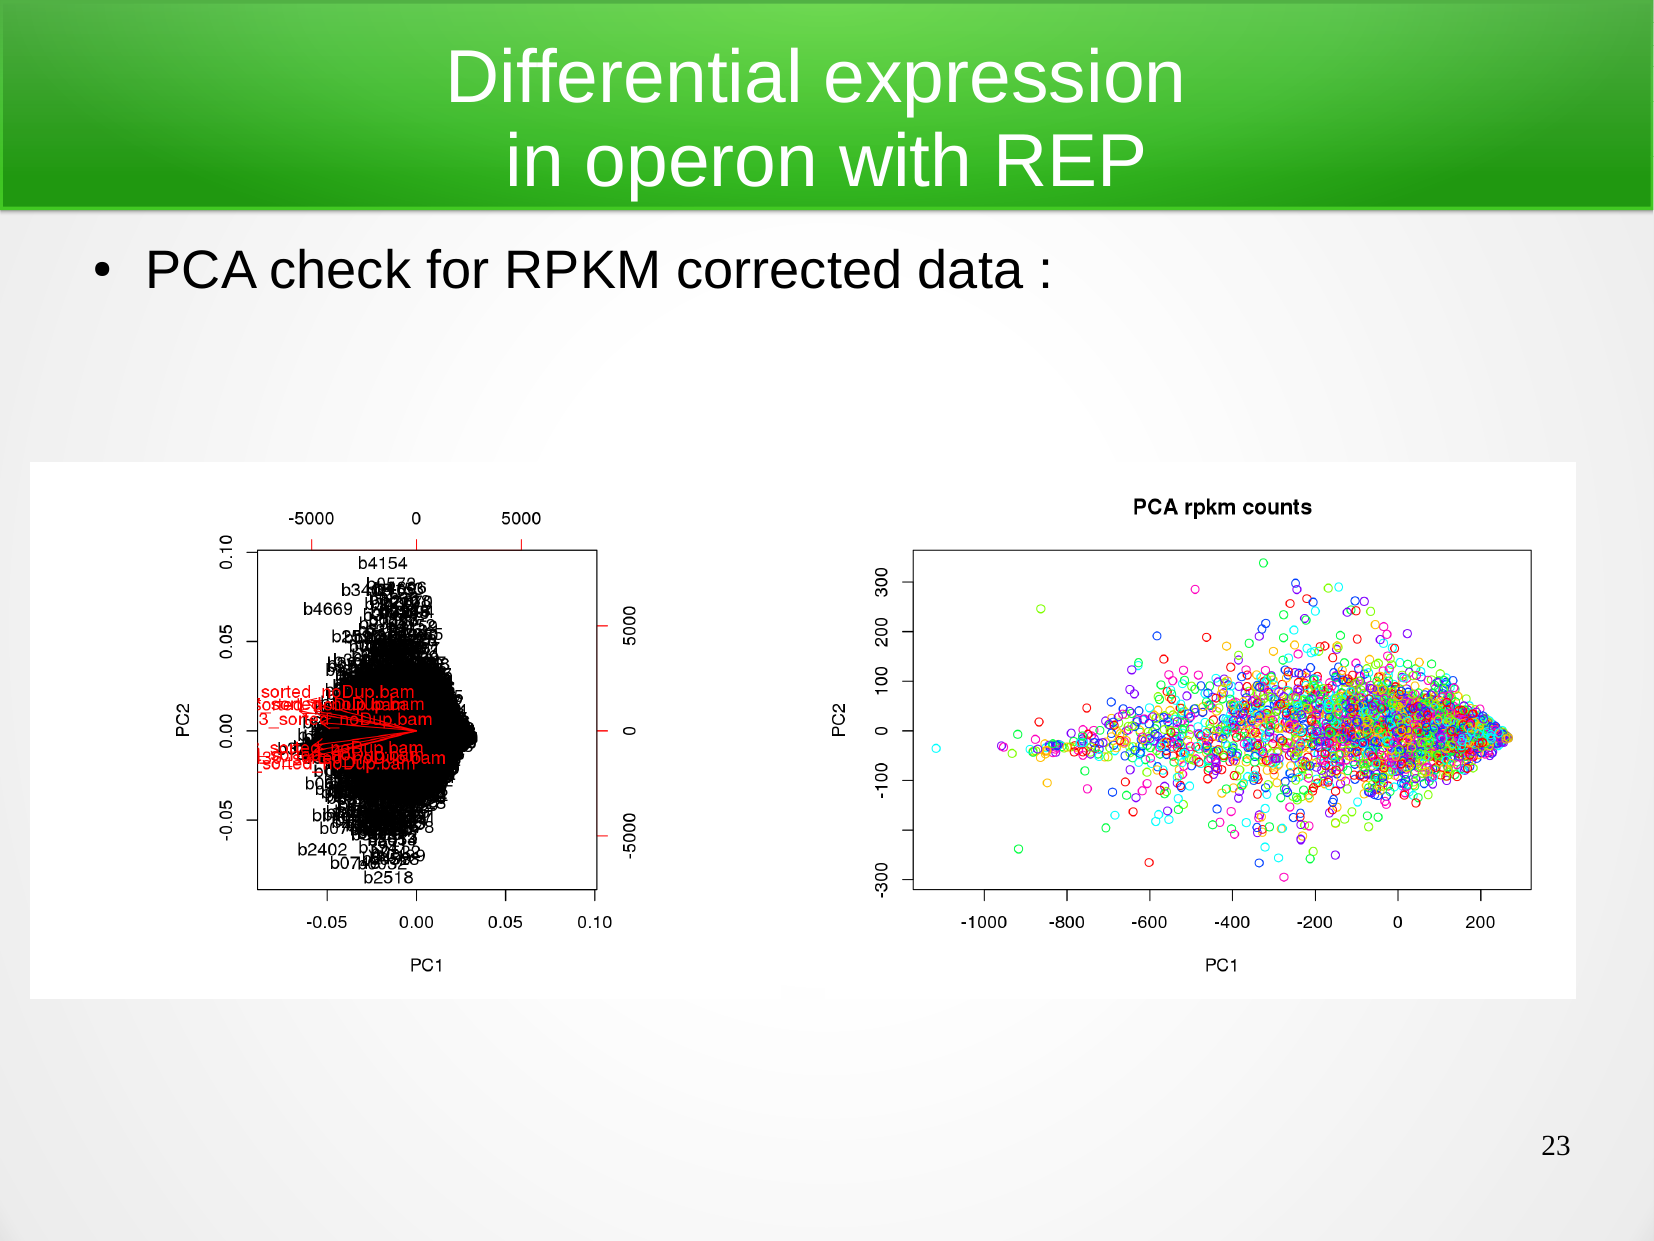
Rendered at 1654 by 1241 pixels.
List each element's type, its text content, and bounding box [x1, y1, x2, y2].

list PCA check for RPKM corrected data : [75, 240, 1564, 1201]
picture [30, 462, 781, 999]
picture [825, 462, 1576, 999]
title Differential expression in operon with REP [82, 34, 1571, 203]
